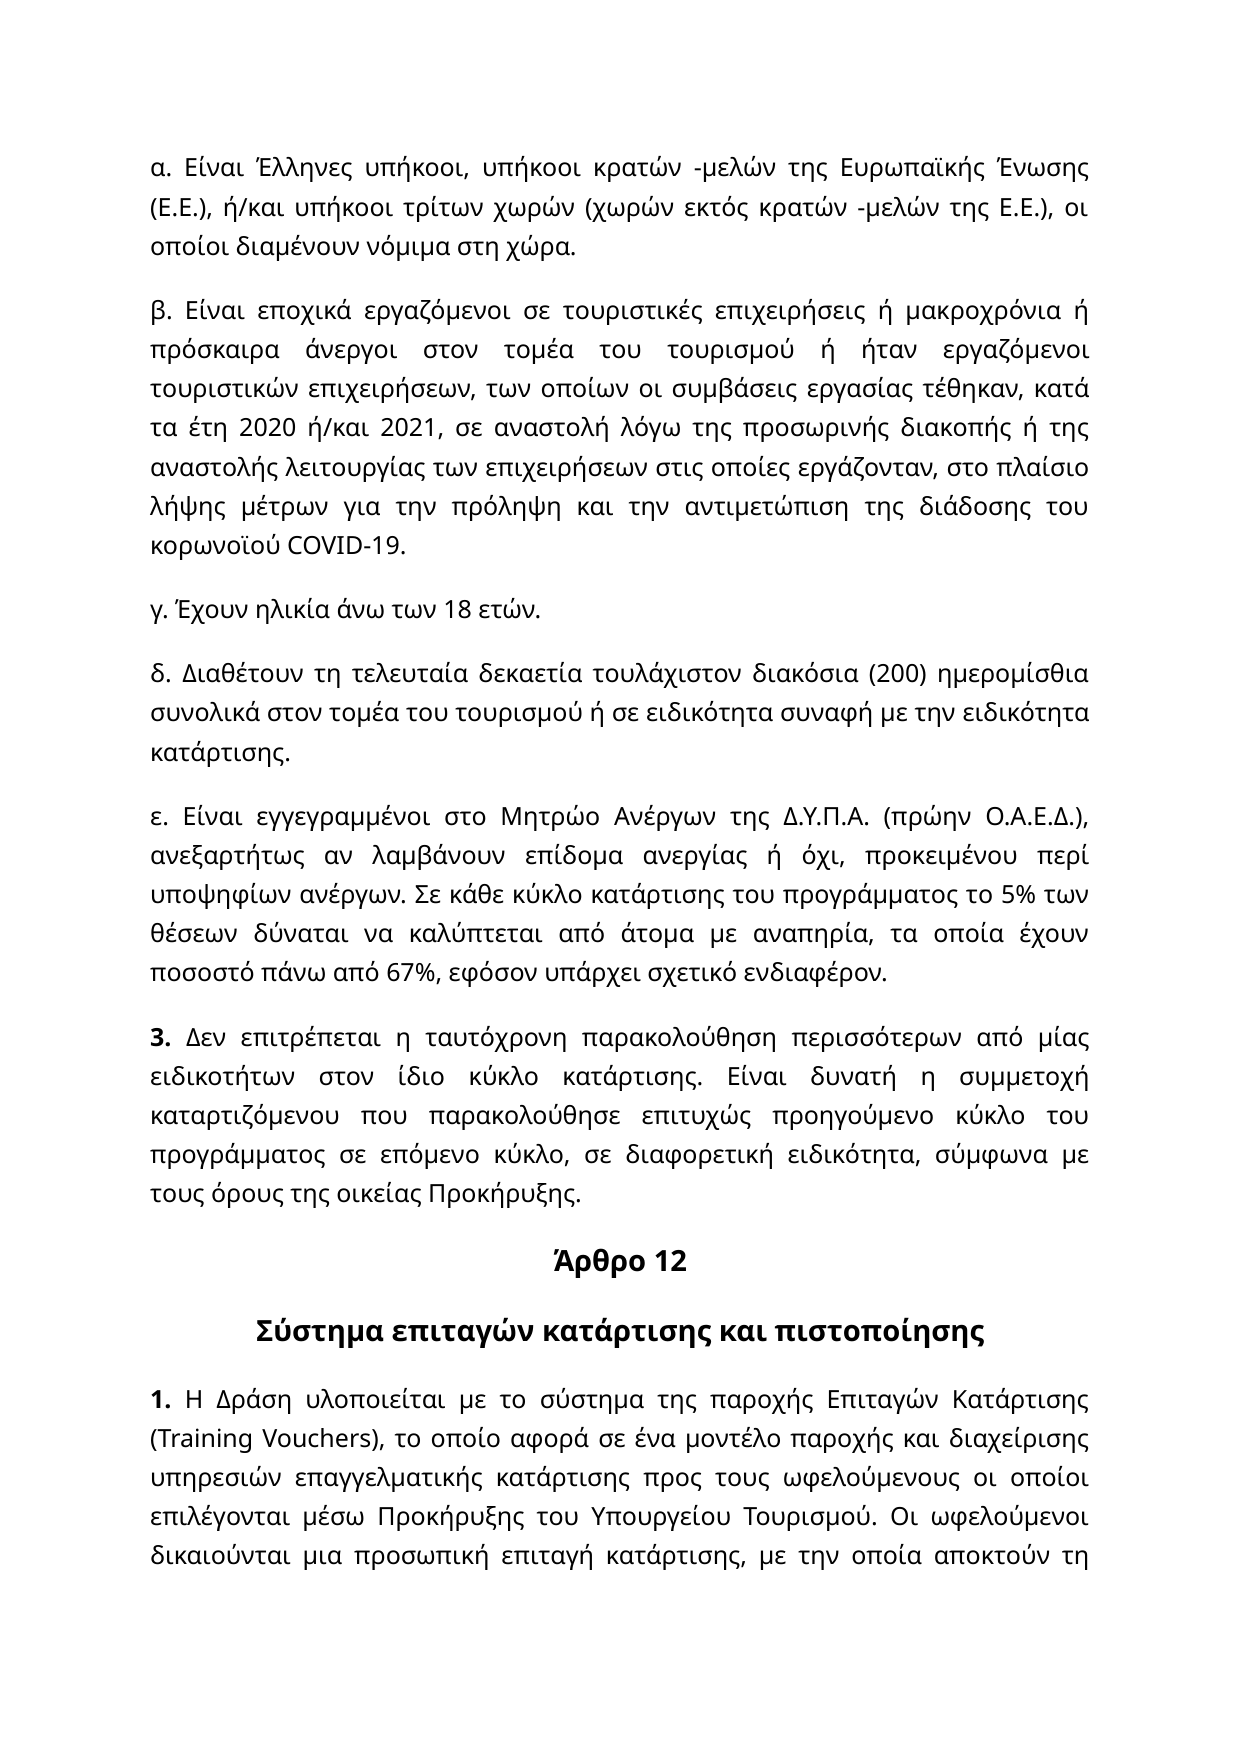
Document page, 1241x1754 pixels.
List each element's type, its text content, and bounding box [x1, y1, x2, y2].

subtitle Σύστημα επιταγών κατάρτισης και πιστοποίησης [150, 1311, 1090, 1350]
text β. Είναι εποχικά εργαζόμενοι σε τουριστικές επιχειρήσεις ή μακροχρόνια ή πρόσκαιρα άνεργοι στον τομέα του τουρισμού ή ήταν εργαζόμενοι τουριστικών επιχειρήσεων, των οποίων οι συμβάσεις εργασίας τέθηκαν, κατά τα έτη 2020 ή/και 2021, σε αναστολή λόγω της προσωρινής διακοπής ή της αναστολής λειτουργίας των επιχειρήσεων στις οποίες εργάζονταν, στο πλαίσιο λήψης μέτρων για την πρόληψη και την αντιμετώπιση της διάδοσης του κορωνοϊού COVID-19. [150, 292, 1090, 562]
text α. Είναι Έλληνες υπήκοοι, υπήκοοι κρατών -μελών της Ευρωπαϊκής Ένωσης (Ε.Ε.), ή/και υπήκοοι τρίτων χωρών (χωρών εκτός κρατών -μελών της Ε.Ε.), οι οποίοι διαμένουν νόμιμα στη χώρα. [150, 150, 1090, 262]
text δ. Διαθέτουν τη τελευταία δεκαετία τουλάχιστον διακόσια (200) ημερομίσθια συνολικά στον τομέα του τουρισμού ή σε ειδικότητα συναφή με την ειδικότητα κατάρτισης. [150, 656, 1090, 768]
text ε. Είναι εγγεγραμμένοι στο Μητρώο Ανέργων της Δ.Υ.Π.Α. (πρώην Ο.Α.Ε.Δ.), ανεξαρτήτως αν λαμβάνουν επίδομα ανεργίας ή όχι, προκειμένου περί υποψηφίων ανέργων. Σε κάθε κύκλο κατάρτισης του προγράμματος το 5% των θέσεων δύναται να καλύπτεται από άτομα με αναπηρία, τα οποία έχουν ποσοστό πάνω από 67%, εφόσον υπάρχει σχετικό ενδιαφέρον. [150, 798, 1090, 989]
subtitle Άρθρο 12 [150, 1240, 1090, 1280]
text γ. Έχουν ηλικία άνω των 18 ετών. [150, 592, 1090, 626]
text 3. Δεν επιτρέπεται η ταυτόχρονη παρακολούθηση περισσότερων από μίας ειδικοτήτων στον ίδιο κύκλο κατάρτισης. Είναι δυνατή η συμμετοχή καταρτιζόμενου που παρακολούθησε επιτυχώς προηγούμενο κύκλο του προγράμματος σε επόμενο κύκλο, σε διαφορετική ειδικότητα, σύμφωνα με τους όρους της οικείας Προκήρυξης. [150, 1019, 1090, 1210]
text 1. Η Δράση υλοποιείται με το σύστημα της παροχής Επιταγών Κατάρτισης (Training Vouchers), το οποίο αφορά σε ένα μοντέλο παροχής και διαχείρισης υπηρεσιών επαγγελματικής κατάρτισης προς τους ωφελούμενους οι οποίοι επιλέγονται μέσω Προκήρυξης του Υπουργείου Τουρισμού. Οι ωφελούμενοι δικαιούνται μια προσωπική επιταγή κατάρτισης, με την οποία αποκτούν τη [150, 1381, 1090, 1572]
